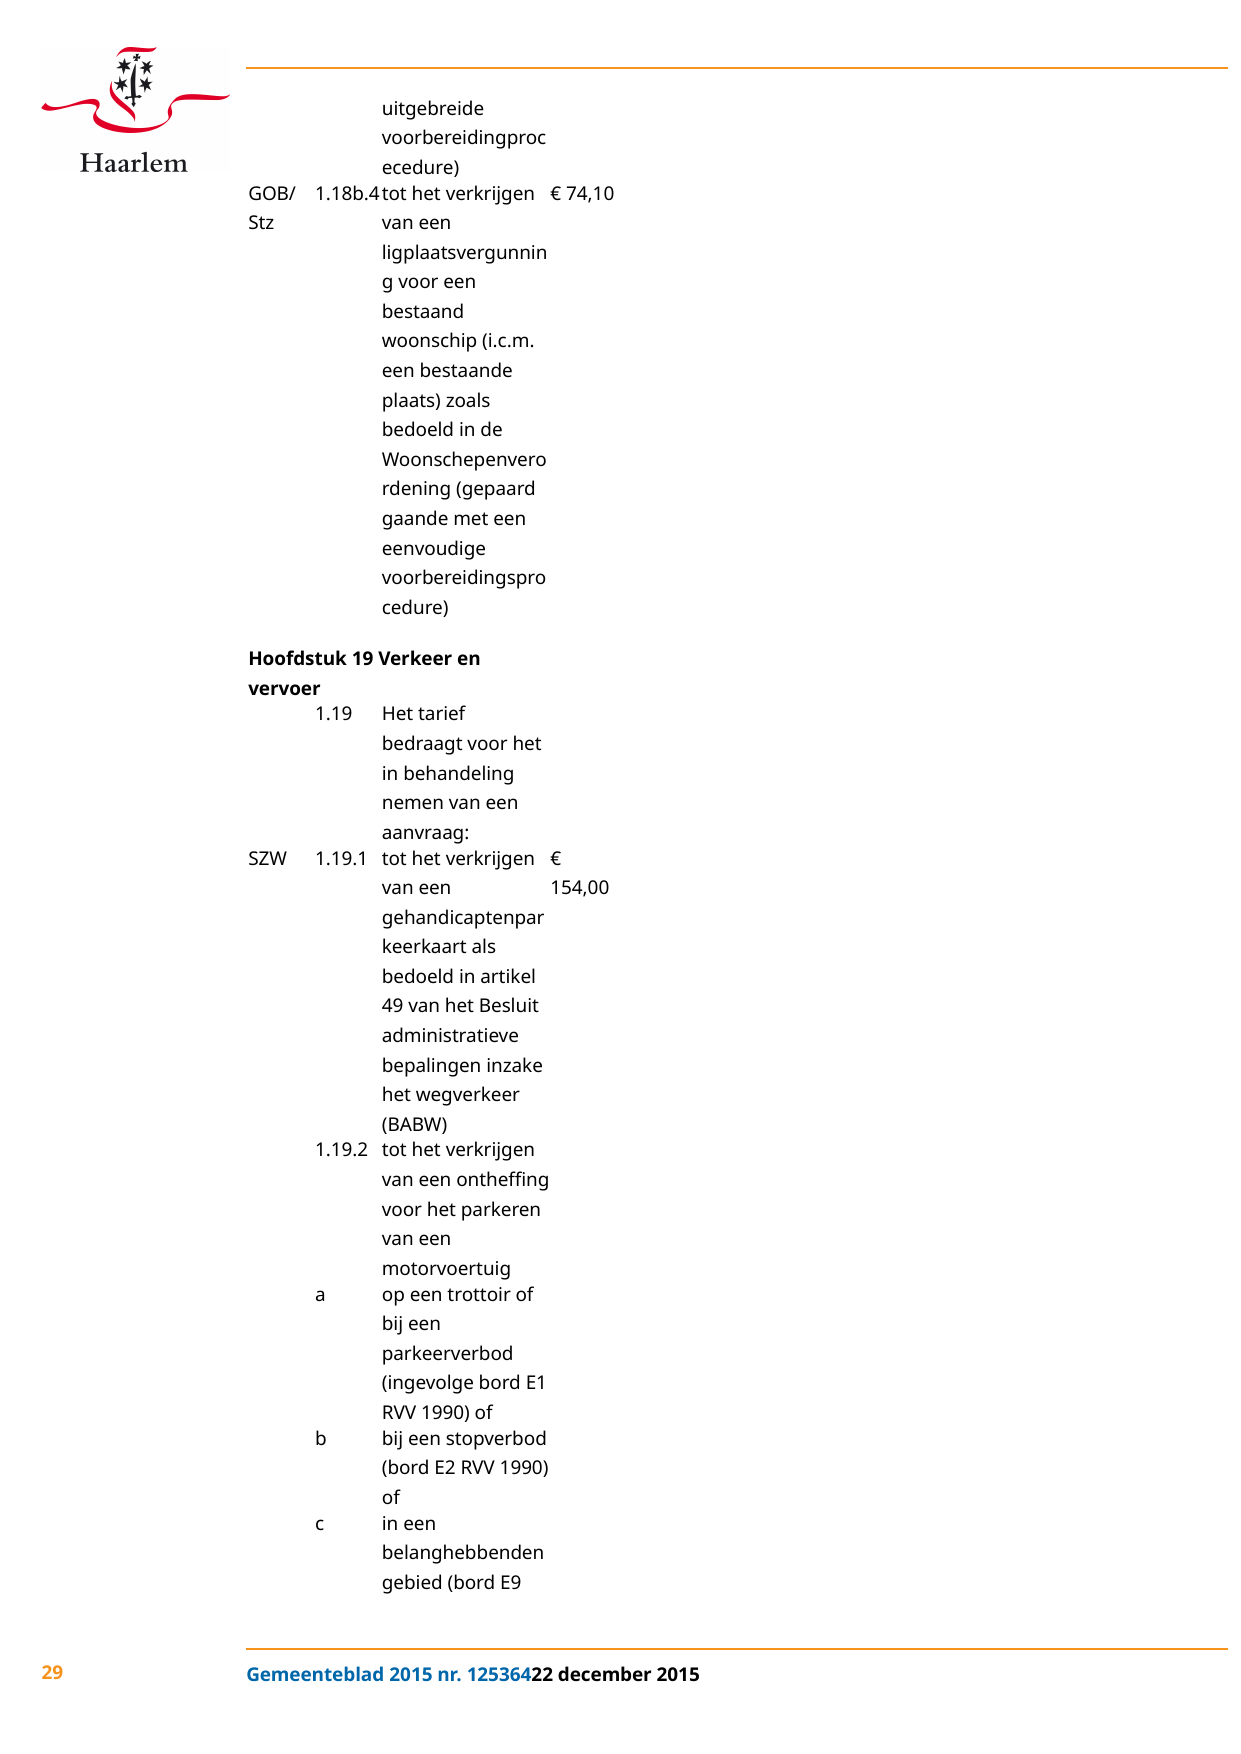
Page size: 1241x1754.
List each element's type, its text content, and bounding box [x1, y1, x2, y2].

table_cell [382, 620, 550, 645]
table_cell [951, 1137, 1018, 1281]
table_cell [1018, 1281, 1085, 1425]
table_cell [1085, 845, 1152, 1137]
table_cell [884, 95, 951, 180]
table_cell tot het verkrijgen van een gehandicaptenparkeerkaart als bedoeld in artikel 49 van het Besluit administratieve bepalingen inzake het wegverkeer (BABW) [382, 845, 550, 1137]
table_cell [751, 1510, 817, 1594]
table_cell [617, 701, 684, 845]
table_cell [1018, 95, 1085, 180]
table_cell [1085, 1510, 1152, 1594]
table_cell [951, 845, 1018, 1137]
table_cell [751, 1281, 817, 1425]
table_cell op een trottoir of bij een parkeerverbod (ingevolge bord E1 RVV 1990) of [382, 1281, 550, 1425]
table_cell [884, 1510, 951, 1594]
table_cell [248, 701, 315, 845]
table_cell [1018, 645, 1085, 701]
table_cell [617, 95, 684, 180]
table_cell [1018, 620, 1085, 645]
picture [41, 47, 231, 172]
table_cell uitgebreide voorbereidingprocecedure) [382, 95, 550, 180]
table_cell [550, 645, 617, 701]
table_cell [684, 1281, 751, 1425]
table_cell [1085, 1425, 1152, 1510]
table_cell [617, 620, 684, 645]
table_cell [884, 1137, 951, 1281]
table_cell [818, 180, 884, 619]
table_cell Hoofdstuk 19 Verkeer en vervoer [248, 645, 550, 701]
table_cell [1085, 645, 1152, 701]
table_cell [1085, 1137, 1152, 1281]
table_cell [1085, 620, 1152, 645]
table_cell [617, 1281, 684, 1425]
table_cell [751, 180, 817, 619]
table_cell [818, 95, 884, 180]
table_cell in een belanghebbendengebied (bord E9 [382, 1510, 550, 1594]
table_cell [951, 180, 1018, 619]
table_cell [751, 1137, 817, 1281]
table_cell [684, 645, 751, 701]
table_cell [818, 845, 884, 1137]
table_cell SZW [248, 845, 315, 1137]
table_cell [550, 95, 617, 180]
table_cell [884, 645, 951, 701]
table_cell tot het verkrijgen van een ligplaatsvergunning voor een bestaand woonschip (i.c.m. een bestaande plaats) zoals bedoeld in de Woonschepenverordening (gepaard gaande met een eenvoudige voorbereidingsprocedure) [382, 180, 550, 619]
table_cell [248, 1137, 315, 1281]
table_cell [684, 1137, 751, 1281]
table_cell 1.19.2 [315, 1137, 382, 1281]
table_cell [951, 95, 1018, 180]
table_cell [951, 645, 1018, 701]
table_cell [684, 180, 751, 619]
table_cell 1.19 [315, 701, 382, 845]
table_cell [684, 95, 751, 180]
table_cell [684, 845, 751, 1137]
table_cell GOB/Stz [248, 180, 315, 619]
table_cell b [315, 1425, 382, 1510]
table_cell [617, 1510, 684, 1594]
table_cell [248, 95, 315, 180]
table_cell [751, 845, 817, 1137]
table_cell € 154,00 [550, 845, 617, 1137]
table_cell [550, 1281, 617, 1425]
table_cell [884, 701, 951, 845]
table_cell 1.18b.4 [315, 180, 382, 619]
table_cell [884, 1281, 951, 1425]
table_cell [951, 1425, 1018, 1510]
table_cell [818, 1281, 884, 1425]
table_cell [818, 620, 884, 645]
table_cell [751, 645, 817, 701]
table_cell [818, 701, 884, 845]
table_cell [550, 620, 617, 645]
table_cell [684, 620, 751, 645]
table_cell Het tarief bedraagt voor het in behandeling nemen van een aanvraag: [382, 701, 550, 845]
table_cell [684, 1425, 751, 1510]
table_cell [884, 180, 951, 619]
table_cell bij een stopverbod (bord E2 RVV 1990) of [382, 1425, 550, 1510]
table_cell [315, 620, 382, 645]
table_cell [1018, 845, 1085, 1137]
table_cell [617, 645, 684, 701]
table_cell [884, 845, 951, 1137]
table_cell [248, 1425, 315, 1510]
table_cell [550, 701, 617, 845]
table_cell [1018, 1510, 1085, 1594]
table_cell [951, 701, 1018, 845]
table_cell [248, 1510, 315, 1594]
table_cell [751, 1425, 817, 1510]
table_cell [550, 1425, 617, 1510]
table_cell [951, 1510, 1018, 1594]
table_cell [818, 1510, 884, 1594]
table_cell € 74,10 [550, 180, 617, 619]
table_cell [684, 701, 751, 845]
table_cell [1085, 180, 1152, 619]
table_cell [751, 95, 817, 180]
table_cell [951, 1281, 1018, 1425]
table_cell a [315, 1281, 382, 1425]
table_cell tot het verkrijgen van een ontheffing voor het parkeren van een motorvoertuig [382, 1137, 550, 1281]
table_cell [884, 1425, 951, 1510]
table_cell [751, 620, 817, 645]
table_cell [884, 620, 951, 645]
table_cell [1085, 1281, 1152, 1425]
table_cell [550, 1510, 617, 1594]
table_cell [1018, 1425, 1085, 1510]
table_cell 1.19.1 [315, 845, 382, 1137]
table_cell [617, 180, 684, 619]
table_cell [617, 1137, 684, 1281]
table_cell [751, 701, 817, 845]
table_cell [550, 1137, 617, 1281]
table_cell [684, 1510, 751, 1594]
table_cell [1018, 180, 1085, 619]
table_cell [248, 620, 315, 645]
table_cell [818, 645, 884, 701]
table_cell [617, 1425, 684, 1510]
table_cell [1085, 701, 1152, 845]
table_cell [1018, 1137, 1085, 1281]
table_cell [1085, 95, 1152, 180]
table_cell [248, 1281, 315, 1425]
table_cell [818, 1137, 884, 1281]
table_cell [818, 1425, 884, 1510]
table_cell [1018, 701, 1085, 845]
table_cell [951, 620, 1018, 645]
table_cell [315, 95, 382, 180]
table_cell [617, 845, 684, 1137]
table_cell c [315, 1510, 382, 1594]
